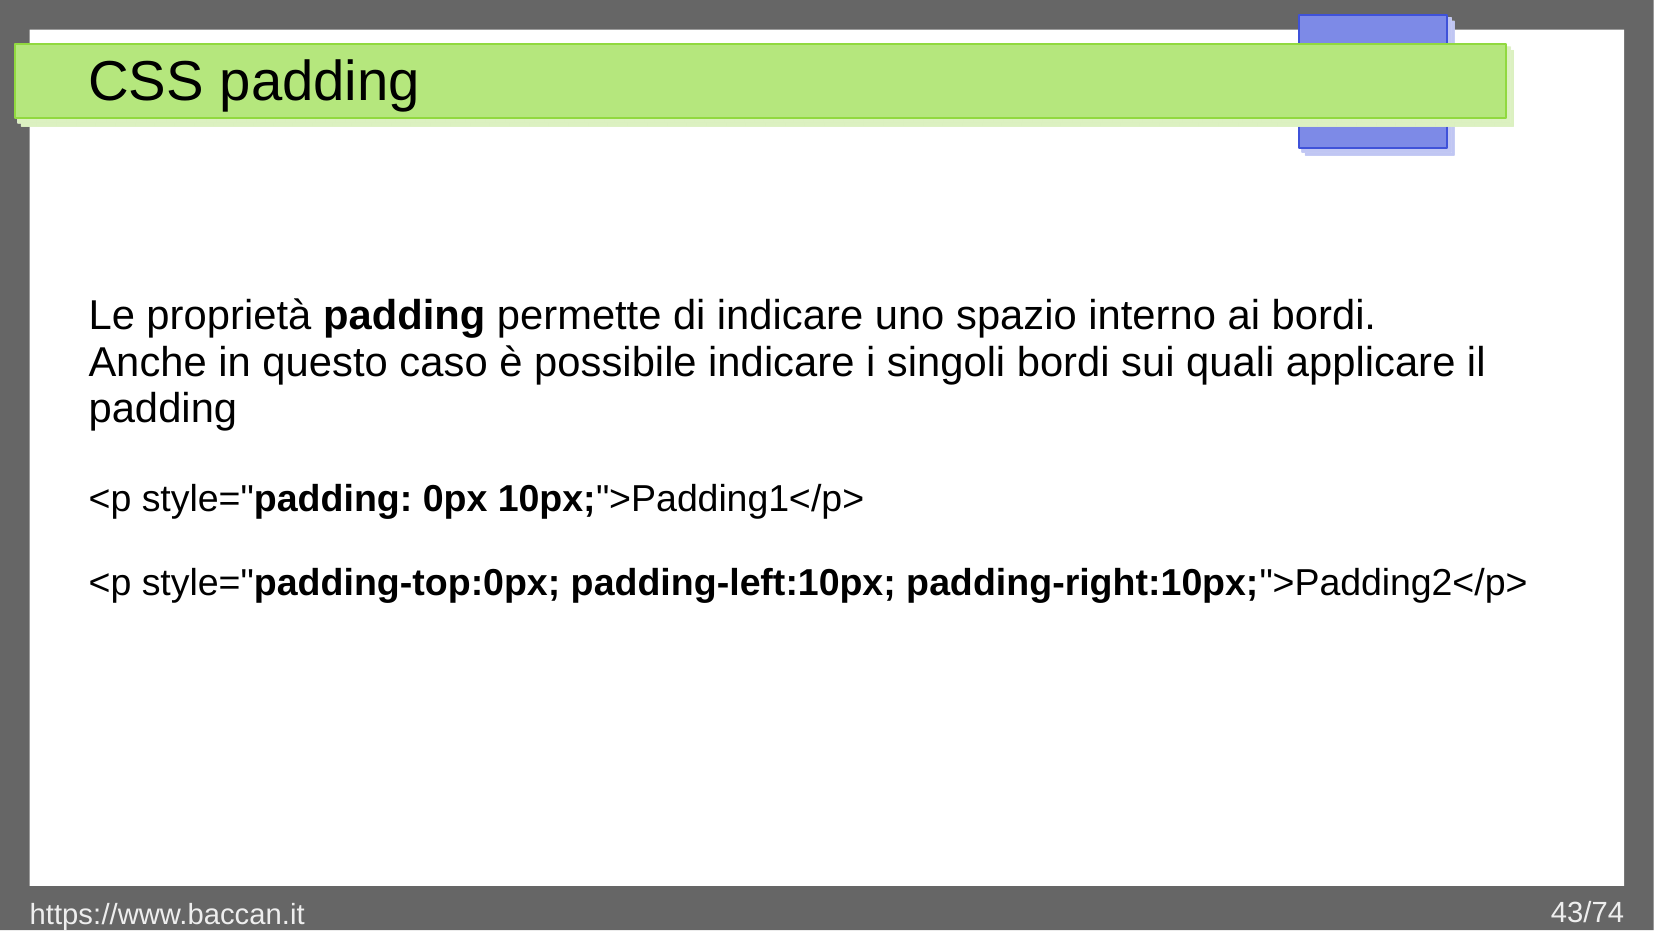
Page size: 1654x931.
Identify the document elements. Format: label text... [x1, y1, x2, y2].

text_box Le proprietà padding permette di indicare uno spazio interno ai bordi. Anche in questo caso è possibile indicare i singoli bordi sui quali applicare il padding <p style="padding: 0px 10px;">Padding1</p> <p style="padding-top:0px; padding-left:10px; padding-right:10px;">Padding2</p> [88, 169, 1565, 820]
title CSS padding [88, 44, 1506, 119]
